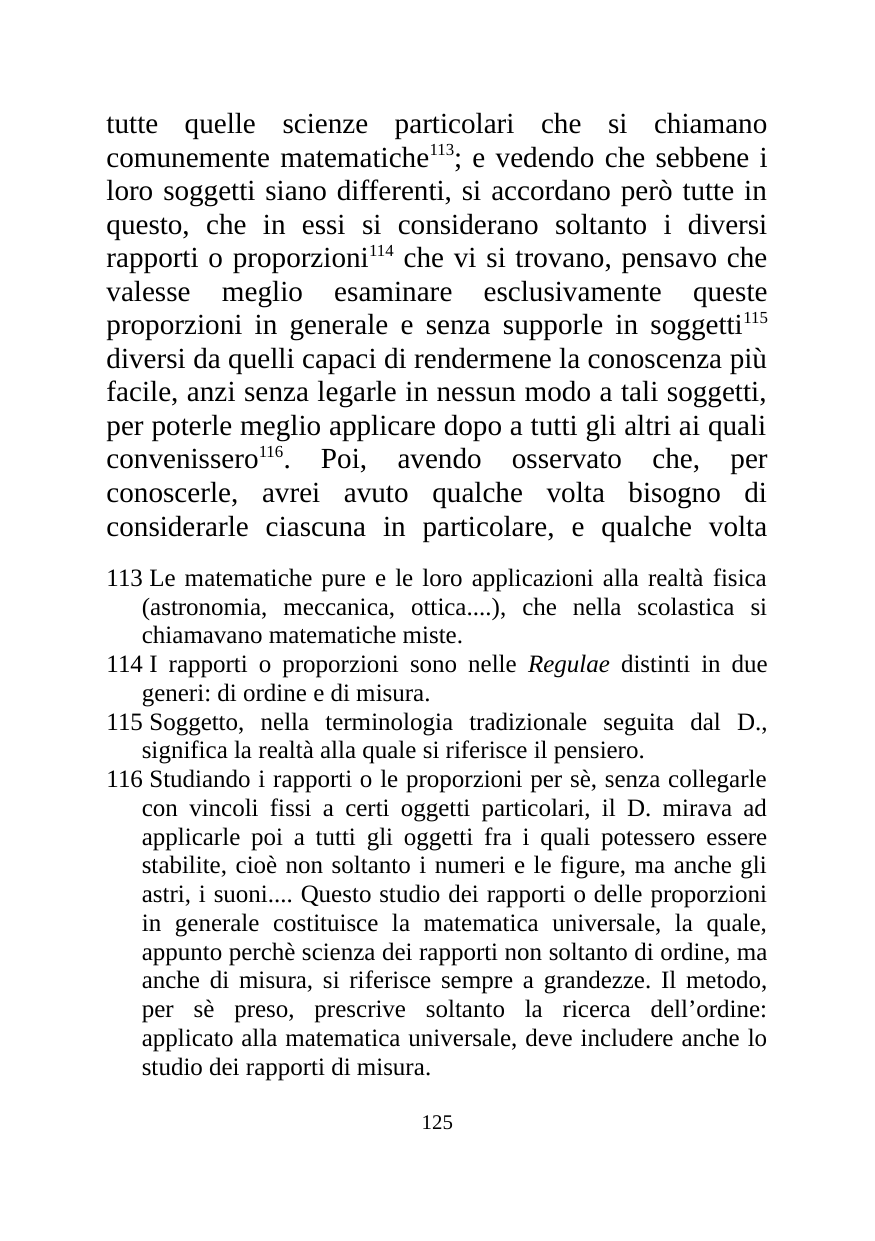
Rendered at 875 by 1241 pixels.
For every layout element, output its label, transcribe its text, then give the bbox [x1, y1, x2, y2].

text Le matematiche pure e le loro applicazioni alla realtà fisica (astronomia, meccanica, ottica....), che nella scolastica si chiamavano matematiche miste. [106, 563, 768, 649]
text Soggetto, nella terminologia tradizionale seguita dal D., significa la realtà alla quale si riferisce il pensiero. [106, 707, 768, 764]
text Studiando i rapporti o le proporzioni per sè, senza collegarle con vincoli fissi a certi oggetti particolari, il D. mirava ad applicarle poi a tutti gli oggetti fra i quali potessero essere stabilite, cioè non soltanto i numeri e le figure, ma anche gli astri, i suoni.... Questo studio dei rapporti o delle proporzioni in generale costituisce la matematica universale, la quale, appunto perchè scienza dei rapporti non soltanto di ordine, ma anche di misura, si riferisce sempre a grandezze. Il metodo, per sè preso, prescrive soltanto la ricerca dell’ordine: applicato alla matematica universale, deve includere anche lo studio dei rapporti di misura. [106, 764, 768, 1080]
text tutte quelle scienze particolari che si chiamano comunemente matematiche; e vedendo che sebbene i loro soggetti siano differenti, si accordano però tutte in questo, che in essi si considerano soltanto i diversi rapporti o proporzioni che vi si trovano, pensavo che valesse meglio esaminare esclusivamente queste proporzioni in generale e senza supporle in soggetti diversi da quelli capaci di rendermene la conoscenza più facile, anzi senza legarle in nessun modo a tali soggetti, per poterle meglio applicare dopo a tutti gli altri ai quali convenissero. Poi, avendo osservato che, per conoscerle, avrei avuto qualche volta bisogno di considerarle ciascuna in particolare, e qualche volta [106, 106, 768, 542]
text I rapporti o proporzioni sono nelle Regulae distinti in due generi: di ordine e di misura. [106, 649, 768, 707]
